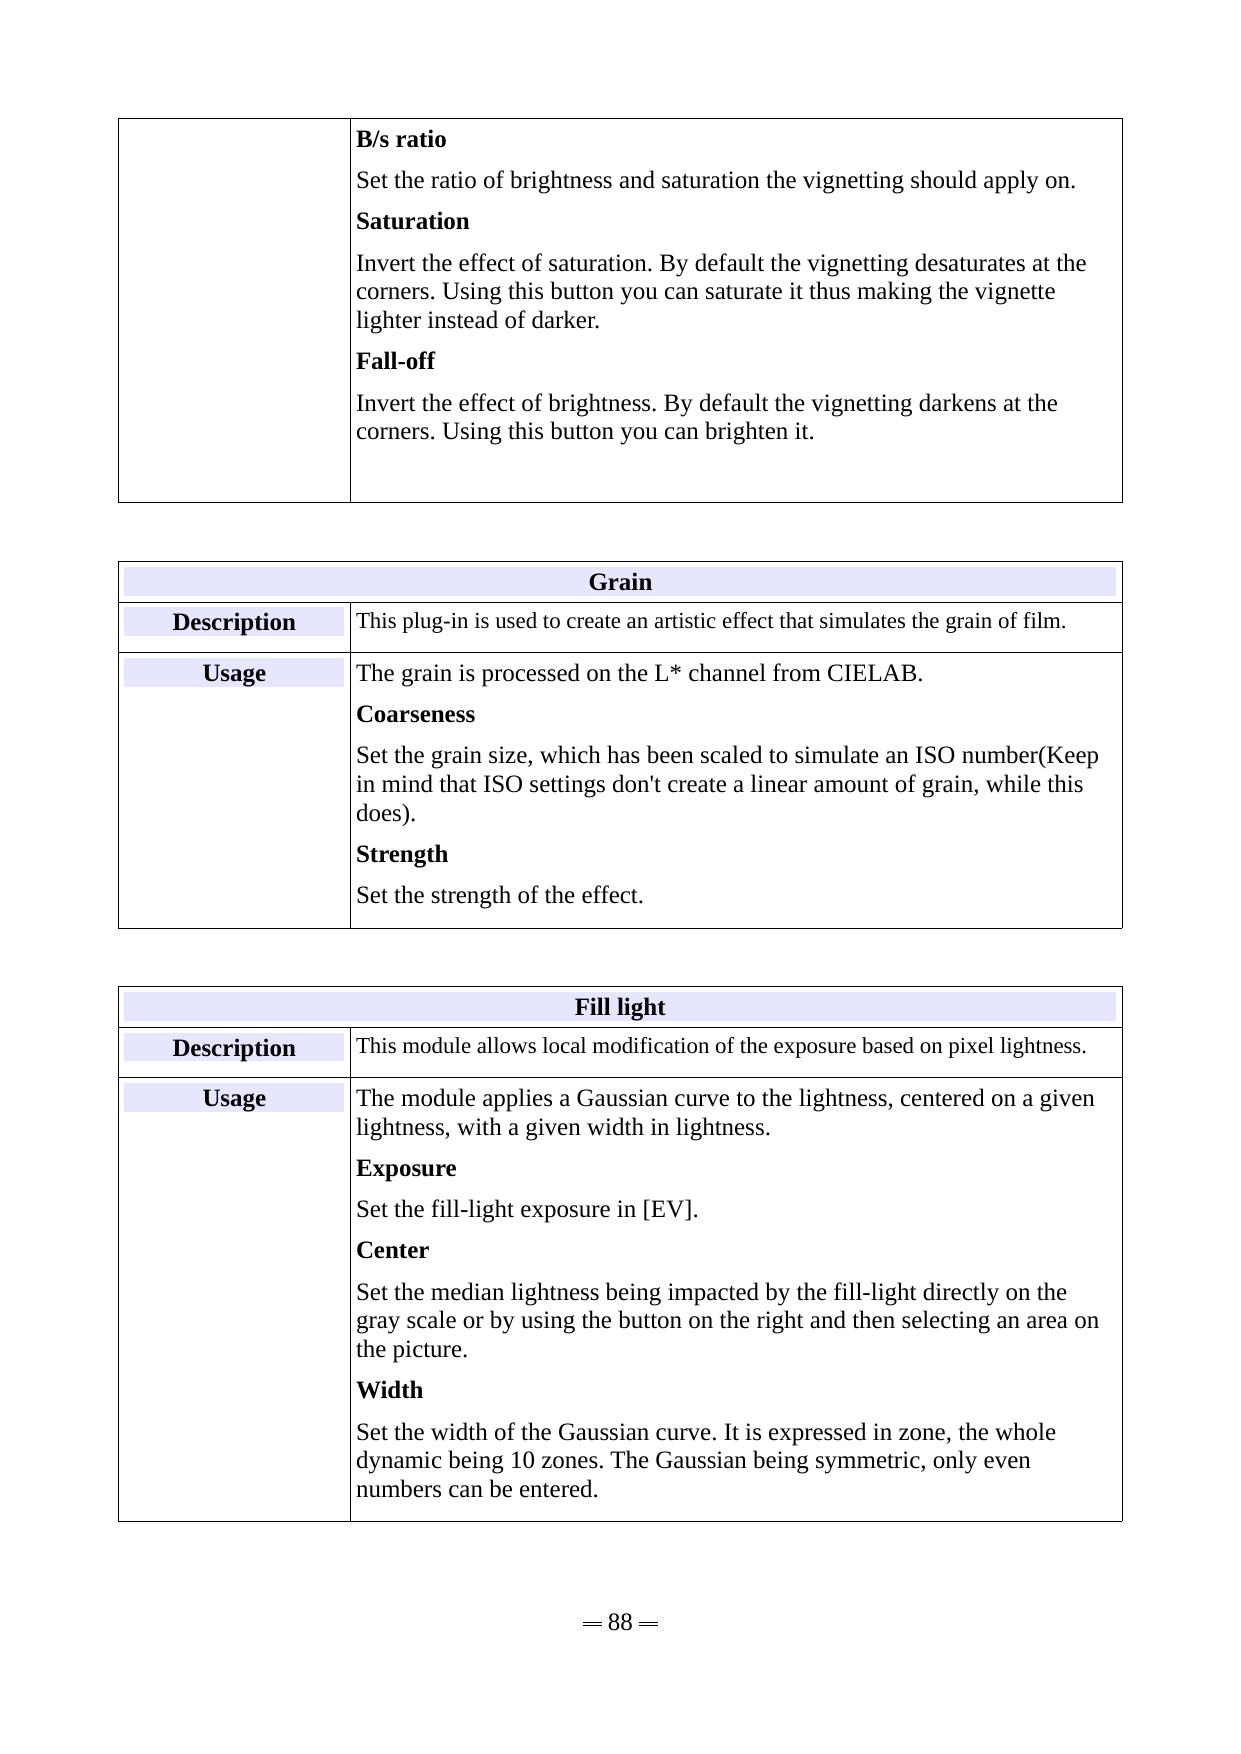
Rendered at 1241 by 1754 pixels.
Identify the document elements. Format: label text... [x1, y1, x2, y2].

table_cell Usage [119, 1078, 350, 1521]
table_cell [119, 119, 350, 502]
table_cell The grain is processed on the L* channel from CIELAB. Coarseness Set the grain size, which has been scaled to simulate an ISO number(Keep in mind that ISO settings don't create a linear amount of grain, while this does). Strength Set the strength of the effect. [351, 653, 1122, 927]
table_header Fill light [119, 987, 1122, 1027]
table_cell Usage [119, 653, 350, 927]
table_cell B/s ratio Set the ratio of brightness and saturation the vignetting should apply on. Saturation Invert the effect of saturation. By default the vignetting desaturates at the corners. Using this button you can saturate it thus making the vignette lighter instead of darker. Fall-off Invert the effect of brightness. By default the vignetting darkens at the corners. Using this button you can brighten it. [351, 119, 1122, 502]
table_cell This module allows local modification of the exposure based on pixel lightness. [351, 1028, 1122, 1077]
table_cell Description [119, 1028, 350, 1077]
table_header Grain [119, 562, 1122, 602]
table_cell This plug-in is used to create an artistic effect that simulates the grain of film. [351, 603, 1122, 652]
table_cell Description [119, 603, 350, 652]
table_cell The module applies a Gaussian curve to the lightness, centered on a given lightness, with a given width in lightness. Exposure Set the fill-light exposure in [EV]. Center Set the median lightness being impacted by the fill-light directly on the gray scale or by using the button on the right and then selecting an area on the picture. Width Set the width of the Gaussian curve. It is expressed in zone, the whole dynamic being 10 zones. The Gaussian being symmetric, only even numbers can be entered. [351, 1078, 1122, 1521]
